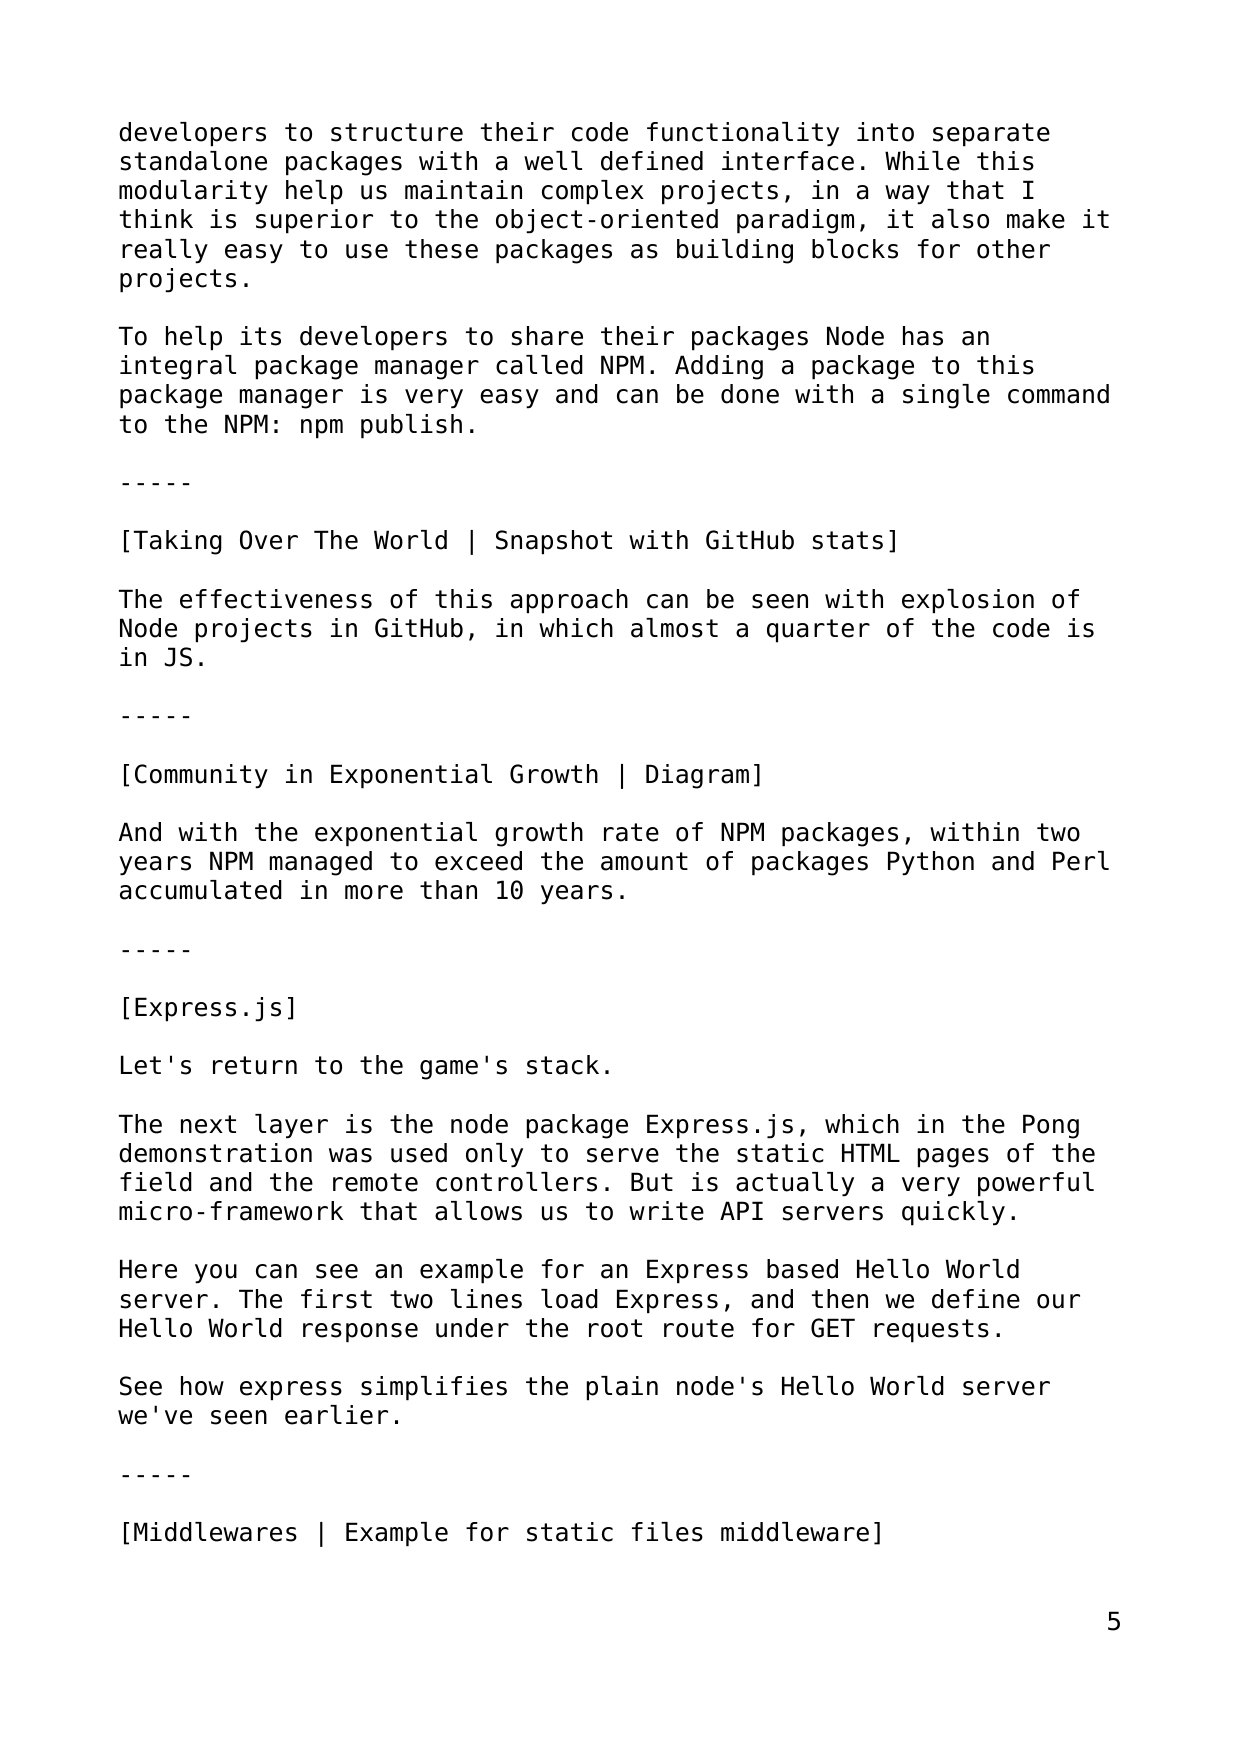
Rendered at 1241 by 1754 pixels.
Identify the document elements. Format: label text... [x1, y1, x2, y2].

text The next layer is the node package Express.js, which in the Pong demonstration was used only to serve the static HTML pages of the field and the remote controllers. But is actually a very powerful micro-framework that allows us to write API servers quickly. [118, 1110, 1122, 1226]
text To help its developers to share their packages Node has an integral package manager called NPM. Adding a package to this package manager is very easy and can be done with a single command to the NPM: npm publish. [118, 322, 1122, 439]
text [Middlewares | Example for static files middleware] [118, 1518, 1122, 1547]
text And with the exponential growth rate of NPM packages, within two years NPM managed to exceed the amount of packages Python and Perl accumulated in more than 10 years. [118, 818, 1122, 906]
text See how express simplifies the plain node's Hello World server we've seen earlier. [118, 1372, 1122, 1431]
text ----- [118, 935, 1122, 964]
text ----- [118, 701, 1122, 731]
text developers to structure their code functionality into separate standalone packages with a well defined interface. While this modularity help us maintain complex projects, in a way that I think is superior to the object-oriented paradigm, it also make it really easy to use these packages as building blocks for other projects. [118, 118, 1122, 293]
text ----- [118, 468, 1122, 497]
text [Express.js] [118, 993, 1122, 1022]
text [Community in Exponential Growth | Diagram] [118, 760, 1122, 789]
text Let's return to the game's stack. [118, 1051, 1122, 1081]
text The effectiveness of this approach can be seen with explosion of Node projects in GitHub, in which almost a quarter of the code is in JS. [118, 585, 1122, 672]
text Here you can see an example for an Express based Hello World server. The first two lines load Express, and then we define our Hello World response under the root route for GET requests. [118, 1256, 1122, 1343]
text [Taking Over The World | Snapshot with GitHub stats] [118, 526, 1122, 556]
text ----- [118, 1460, 1122, 1489]
